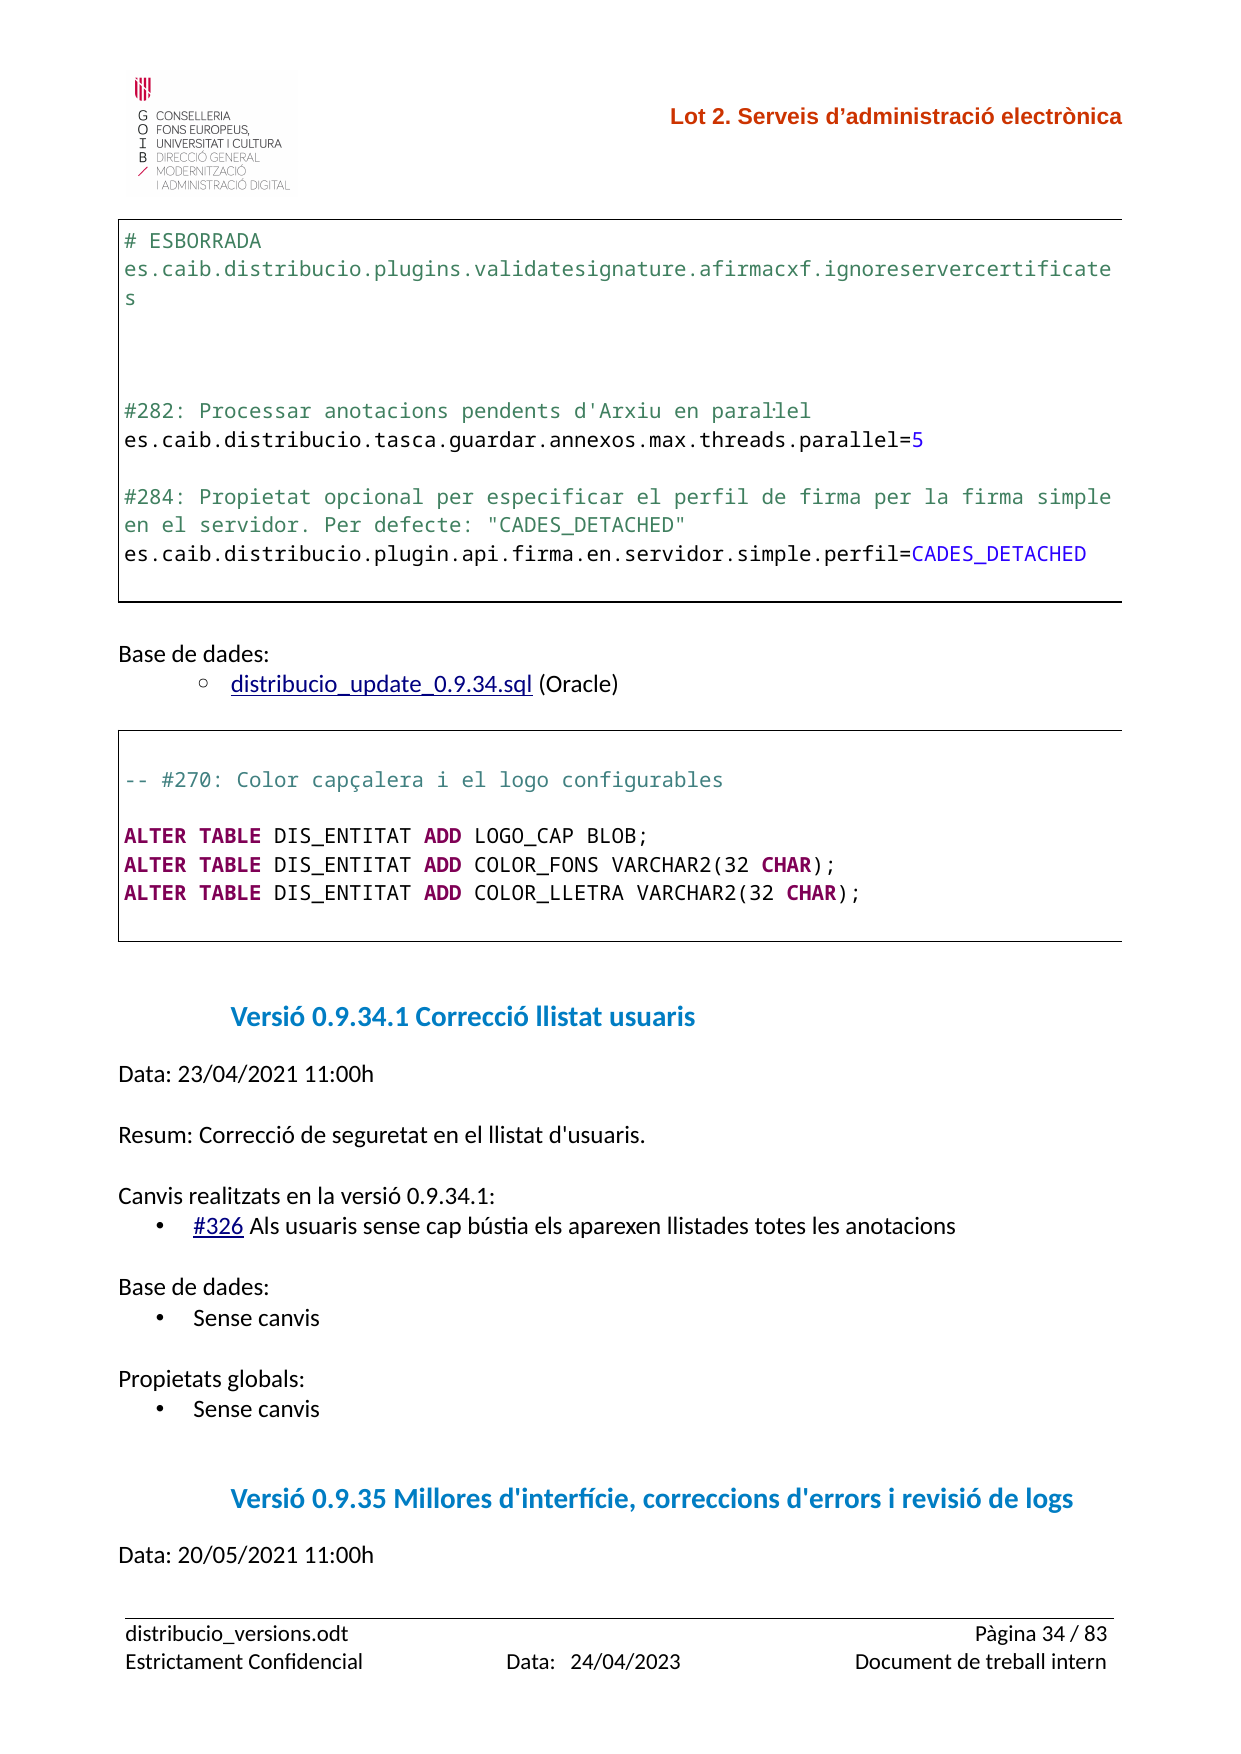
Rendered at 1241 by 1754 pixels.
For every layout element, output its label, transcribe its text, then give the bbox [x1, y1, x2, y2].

list Sense canvis [156, 1302, 1122, 1332]
text Base de dades: [118, 1271, 1122, 1302]
text Data: 23/04/2021 11:00h [118, 1058, 1122, 1088]
table_header -- #270: Color capçalera i el logo configurables ALTER TABLE DIS_ENTITAT ADD LOGO_CAP BLOB; ALTER TABLE DIS_ENTITAT ADD COLOR_FONS VARCHAR2(32 CHAR); ALTER TABLE DIS_ENTITAT ADD COLOR_LLETRA VARCHAR2(32 CHAR); [119, 731, 1122, 941]
text Canvis realitzats en la versió 0.9.34.1: [118, 1180, 1122, 1210]
list #326 Als usuaris sense cap bústia els aparexen llistades totes les anotacions [156, 1210, 1122, 1241]
text Resum: Correcció de seguretat en el llistat d'usuaris. [118, 1119, 1122, 1149]
picture [126, 70, 299, 197]
list distribucio_update_0.9.34.sql (Oracle) [193, 668, 1122, 699]
text Data: 20/05/2021 11:00h [118, 1539, 1122, 1570]
table_header # ESBORRADA es.caib.distribucio.plugins.validatesignature.afirmacxf.ignoreservercertificates #282: Processar anotacions pendents d'Arxiu en paral·lel es.caib.distribucio.tasca.guardar.annexos.max.threads.parallel=5 #284: Propietat opcional per especificar el perfil de firma per la firma simple en el servidor. Per defecte: "CADES_DETACHED" es.caib.distribucio.plugin.api.firma.en.servidor.simple.perfil=CADES_DETACHED [119, 220, 1122, 601]
text Propietats globals: [118, 1363, 1122, 1393]
subtitle Versió 0.9.34.1 Correcció llistat usuaris [153, 998, 1122, 1034]
text Base de dades: [118, 638, 1122, 668]
subtitle Versió 0.9.35 Millores d'interfície, correccions d'errors i revisió de logs [153, 1480, 1122, 1516]
list Sense canvis [156, 1393, 1122, 1424]
